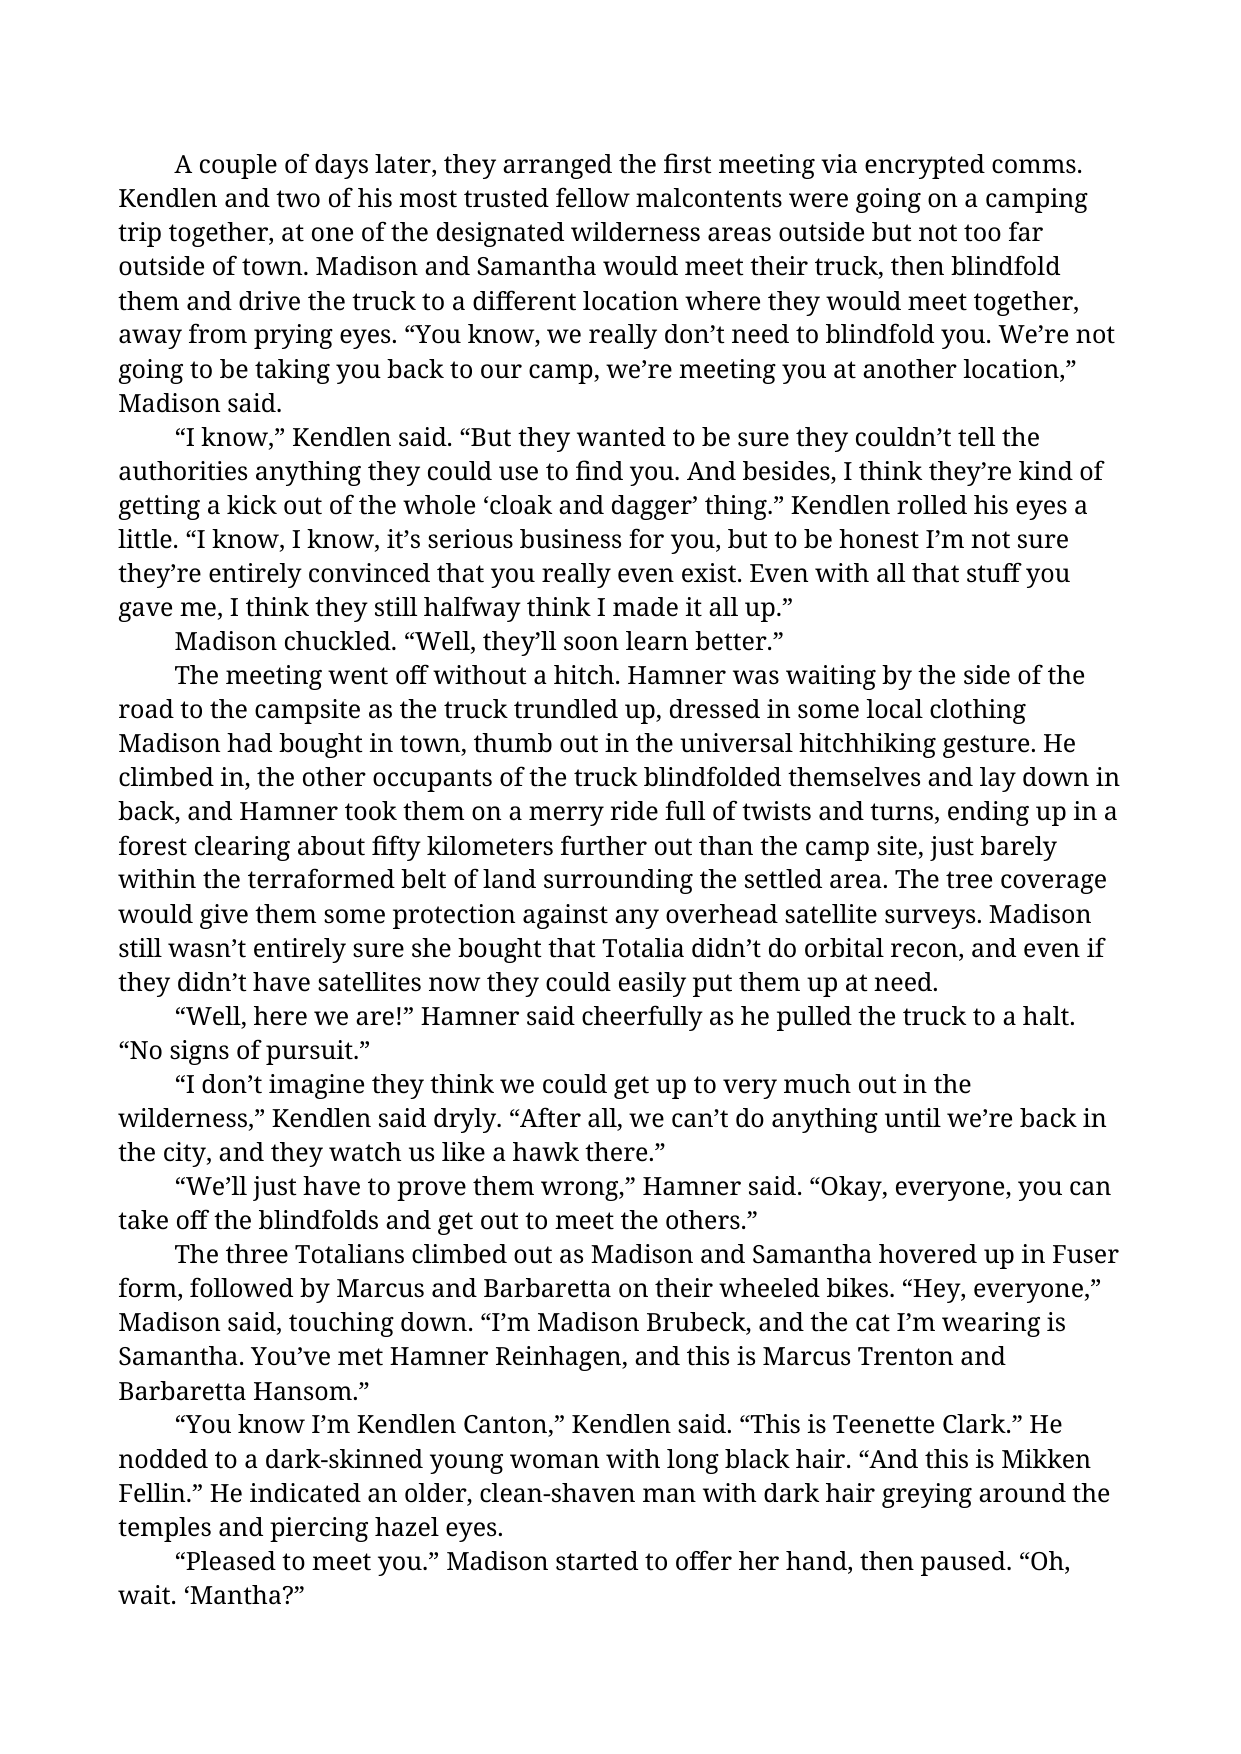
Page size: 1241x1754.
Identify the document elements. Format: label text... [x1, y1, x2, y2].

text “I don’t imagine they think we could get up to very much out in the wilderness,” Kendlen said dryly. “After all, we can’t do anything until we’re back in the city, and they watch us like a hawk there.” [118, 1067, 1122, 1169]
text The meeting went off without a hitch. Hamner was waiting by the side of the road to the campsite as the truck trundled up, dressed in some local clothing Madison had bought in town, thumb out in the universal hitchhiking gesture. He climbed in, the other occupants of the truck blindfolded themselves and lay down in back, and Hamner took them on a merry ride full of twists and turns, ending up in a forest clearing about fifty kilometers further out than the camp site, just barely within the terraformed belt of land surrounding the settled area. The tree coverage would give them some protection against any overhead satellite surveys. Madison still wasn’t entirely sure she bought that Totalia didn’t do orbital recon, and even if they didn’t have satellites now they could easily put them up at need. [118, 658, 1122, 998]
text “Pleased to meet you.” Madison started to offer her hand, then paused. “Oh, wait. ‘Mantha?” [118, 1543, 1122, 1612]
text Madison chuckled. “Well, they’ll soon learn better.” [118, 624, 1122, 658]
text “We’ll just have to prove them wrong,” Hamner said. “Okay, everyone, you can take off the blindfolds and get out to meet the others.” [118, 1169, 1122, 1237]
text “You know I’m Kendlen Canton,” Kendlen said. “This is Teenette Clark.” He nodded to a dark-skinned young woman with long black hair. “And this is Mikken Fellin.” He indicated an older, clean-shaven man with dark hair greying around the temples and piercing hazel eyes. [118, 1407, 1122, 1543]
text The three Totalians climbed out as Madison and Samantha hovered up in Fuser form, followed by Marcus and Barbaretta on their wheeled bikes. “Hey, everyone,” Madison said, touching down. “I’m Madison Brubeck, and the cat I’m wearing is Samantha. You’ve met Hamner Reinhagen, and this is Marcus Trenton and Barbaretta Hansom.” [118, 1237, 1122, 1407]
text “Well, here we are!” Hamner said cheerfully as he pulled the truck to a halt. “No signs of pursuit.” [118, 998, 1122, 1067]
text “I know,” Kendlen said. “But they wanted to be sure they couldn’t tell the authorities anything they could use to find you. And besides, I think they’re kind of getting a kick out of the whole ‘cloak and dagger’ thing.” Kendlen rolled his eyes a little. “I know, I know, it’s serious business for you, but to be honest I’m not sure they’re entirely convinced that you really even exist. Even with all that stuff you gave me, I think they still halfway think I made it all up.” [118, 419, 1122, 624]
text A couple of days later, they arranged the first meeting via encrypted comms. Kendlen and two of his most trusted fellow malcontents were going on a camping trip together, at one of the designated wilderness areas outside but not too far outside of town. Madison and Samantha would meet their truck, then blindfold them and drive the truck to a different location where they would meet together, away from prying eyes. “You know, we really don’t need to blindfold you. We’re not going to be taking you back to our camp, we’re meeting you at another location,” Madison said. [118, 147, 1122, 419]
